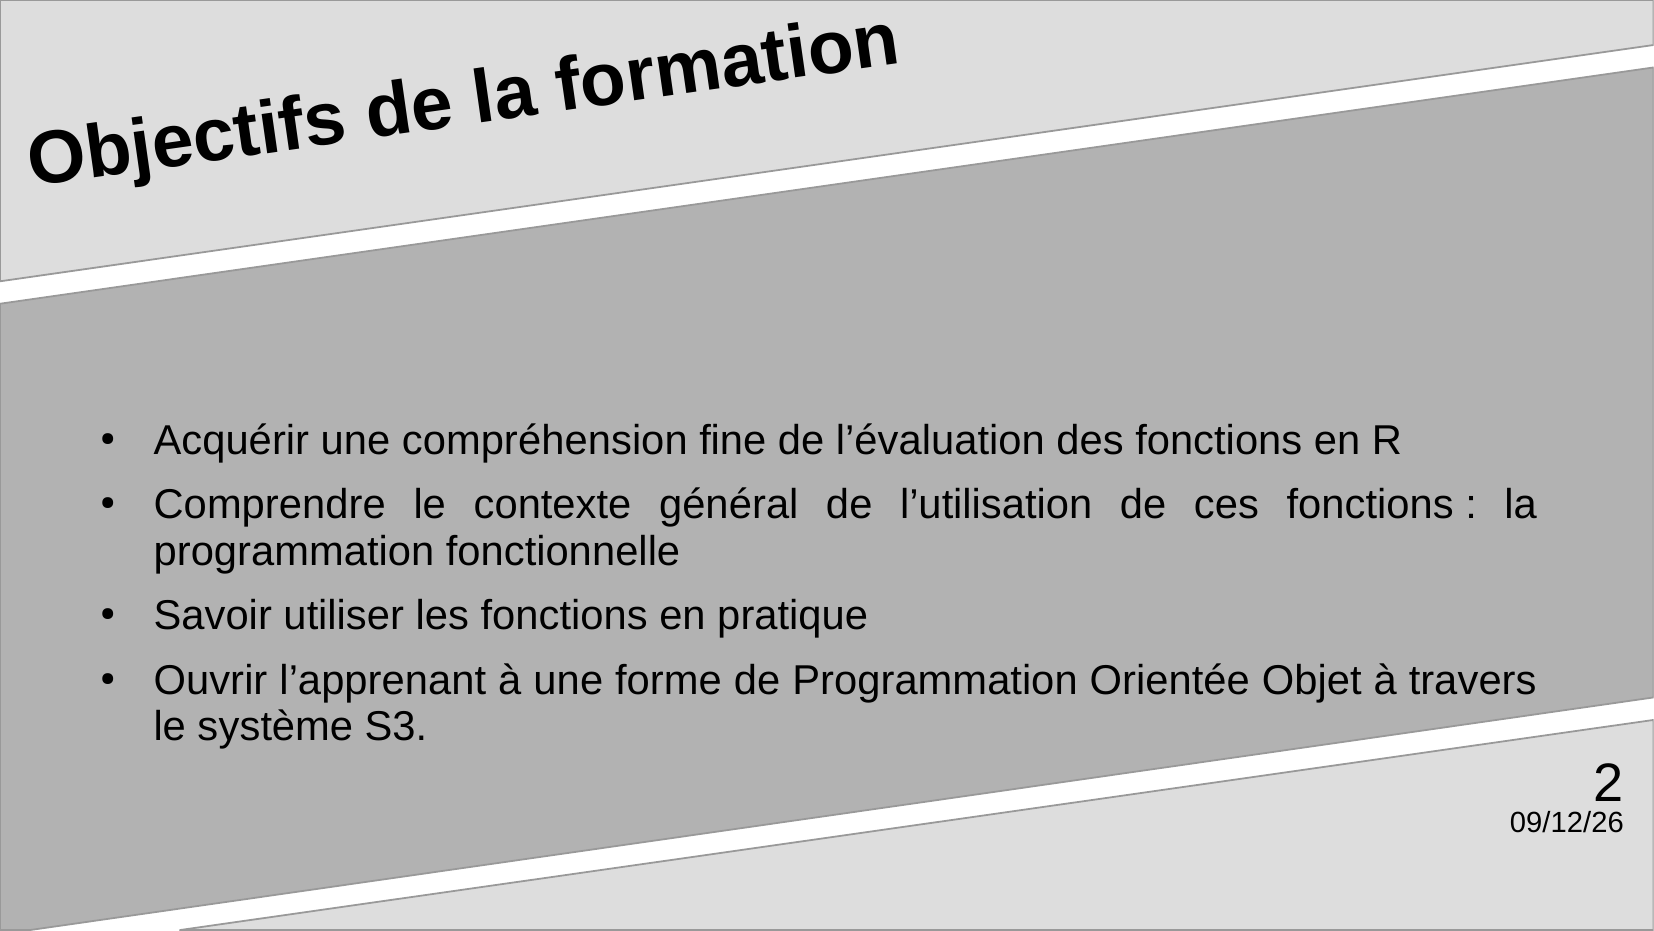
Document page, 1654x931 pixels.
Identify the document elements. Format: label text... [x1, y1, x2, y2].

list Acquérir une compréhension fine de l’évaluation des fonctions en R Comprendre le contexte général de l’utilisation de ces fonctions : la programmation fonctionnelle Savoir utiliser les fonctions en pratique Ouvrir l’apprenant à une forme de Programmation Orientée Objet à travers le système S3. [82, 416, 1538, 768]
title Objectifs de la formation [16, 0, 1502, 245]
